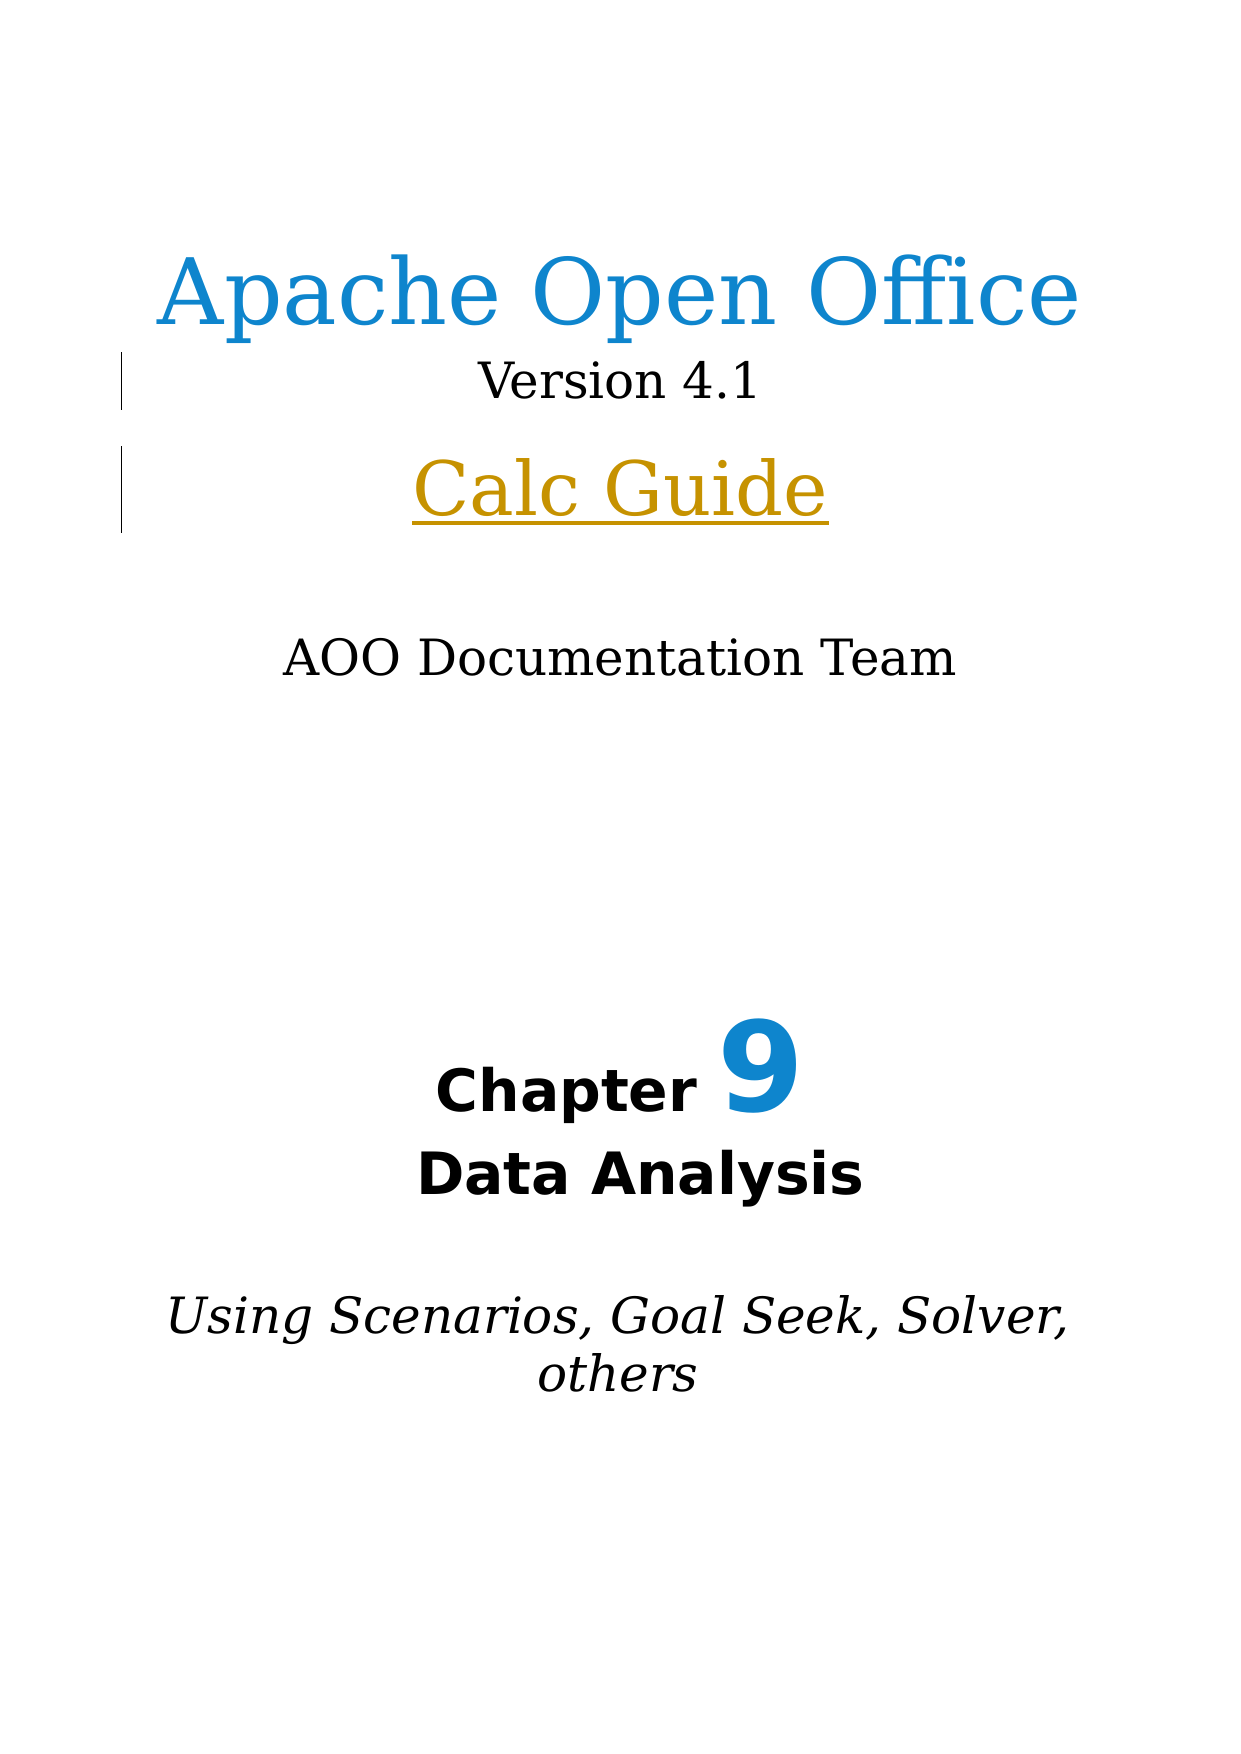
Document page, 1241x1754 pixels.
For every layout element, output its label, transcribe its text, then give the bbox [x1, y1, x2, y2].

text Version 4.1 [136, 352, 1104, 410]
subtitle Using Scenarios, Goal Seek, Solver, others [136, 1287, 1104, 1403]
text Calc Guide [136, 446, 1104, 533]
subtitle Chapter 9 Data Analysis [136, 995, 1104, 1208]
text Apache Open Office [136, 239, 1104, 346]
text AOO Documentation Team [136, 629, 1104, 688]
